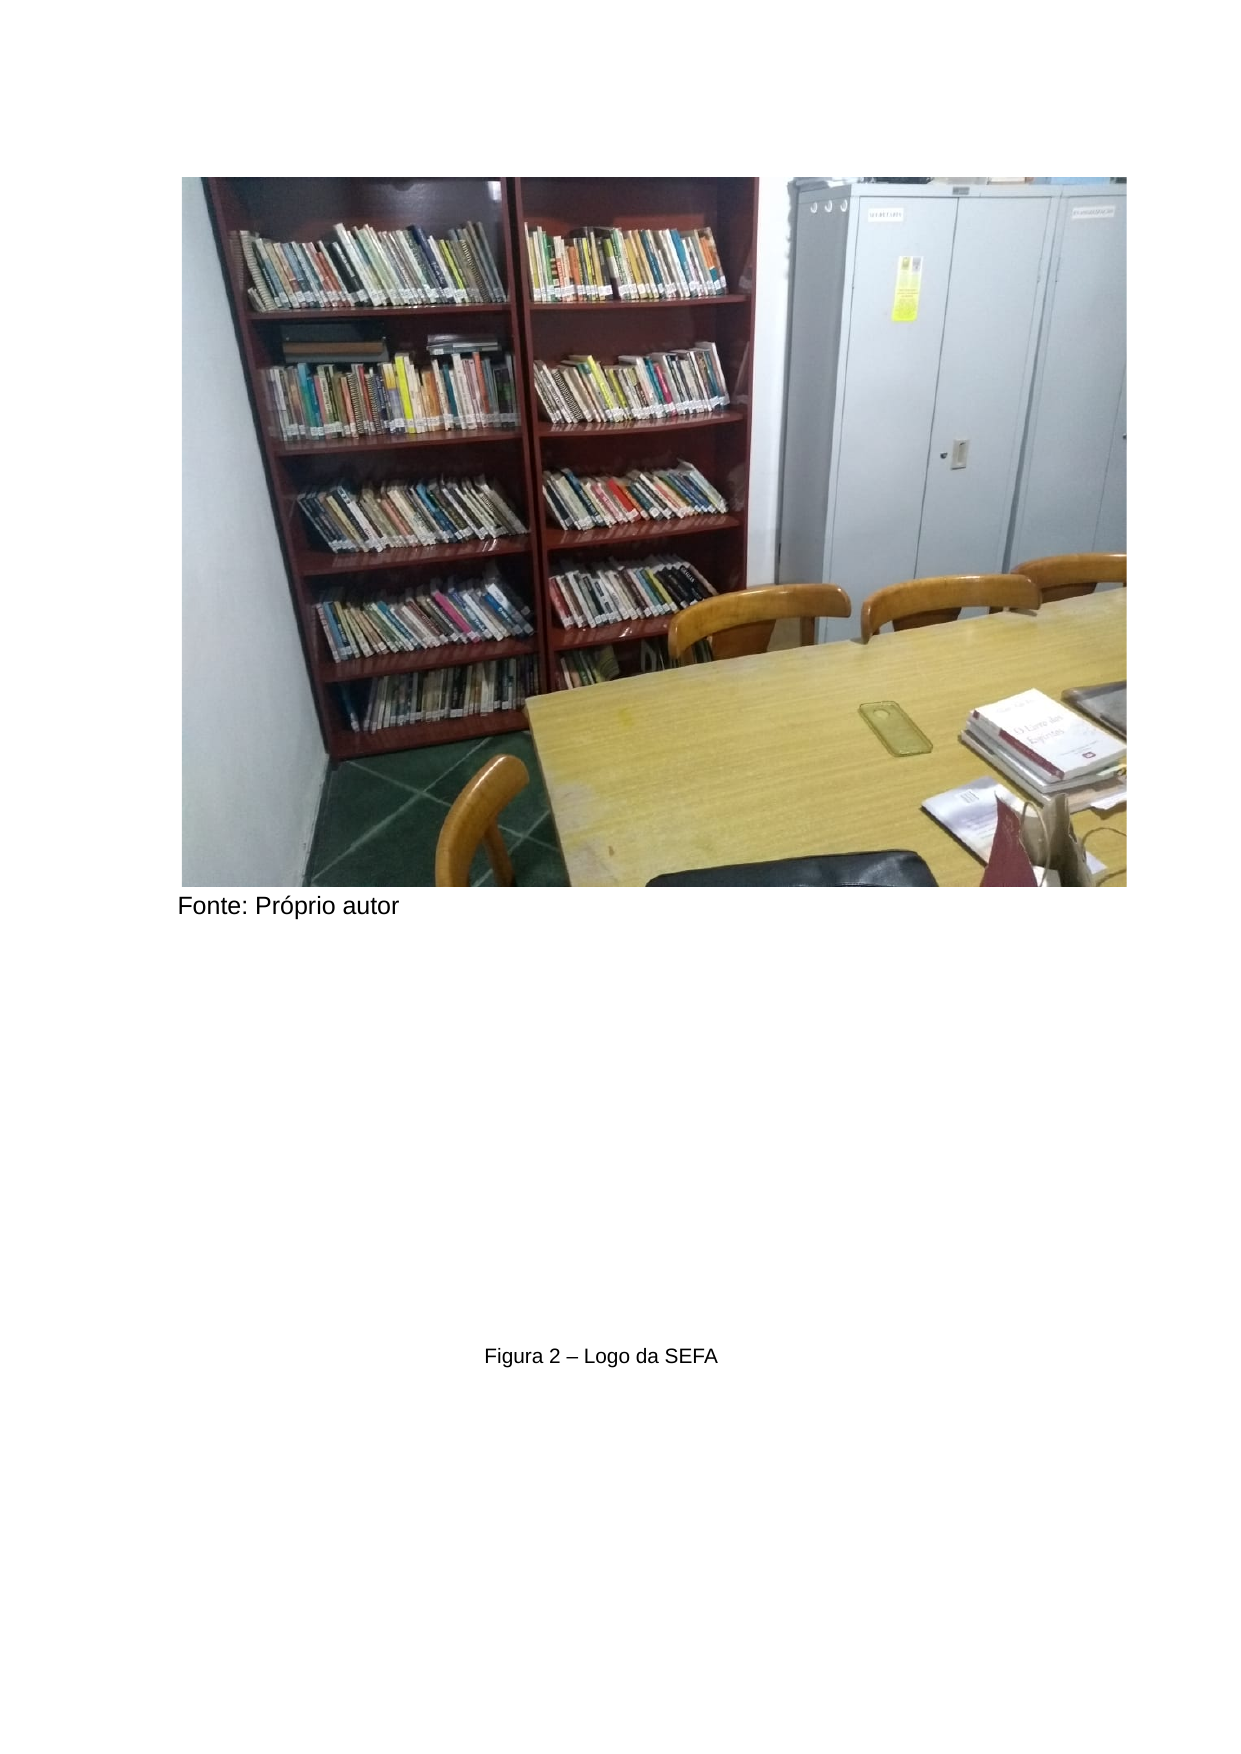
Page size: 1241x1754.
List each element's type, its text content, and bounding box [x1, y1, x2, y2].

text Fonte: Próprio autor [177, 887, 1122, 920]
text Figura 2 – Logo da SEFA [177, 1344, 1122, 1368]
picture [181, 177, 1127, 887]
